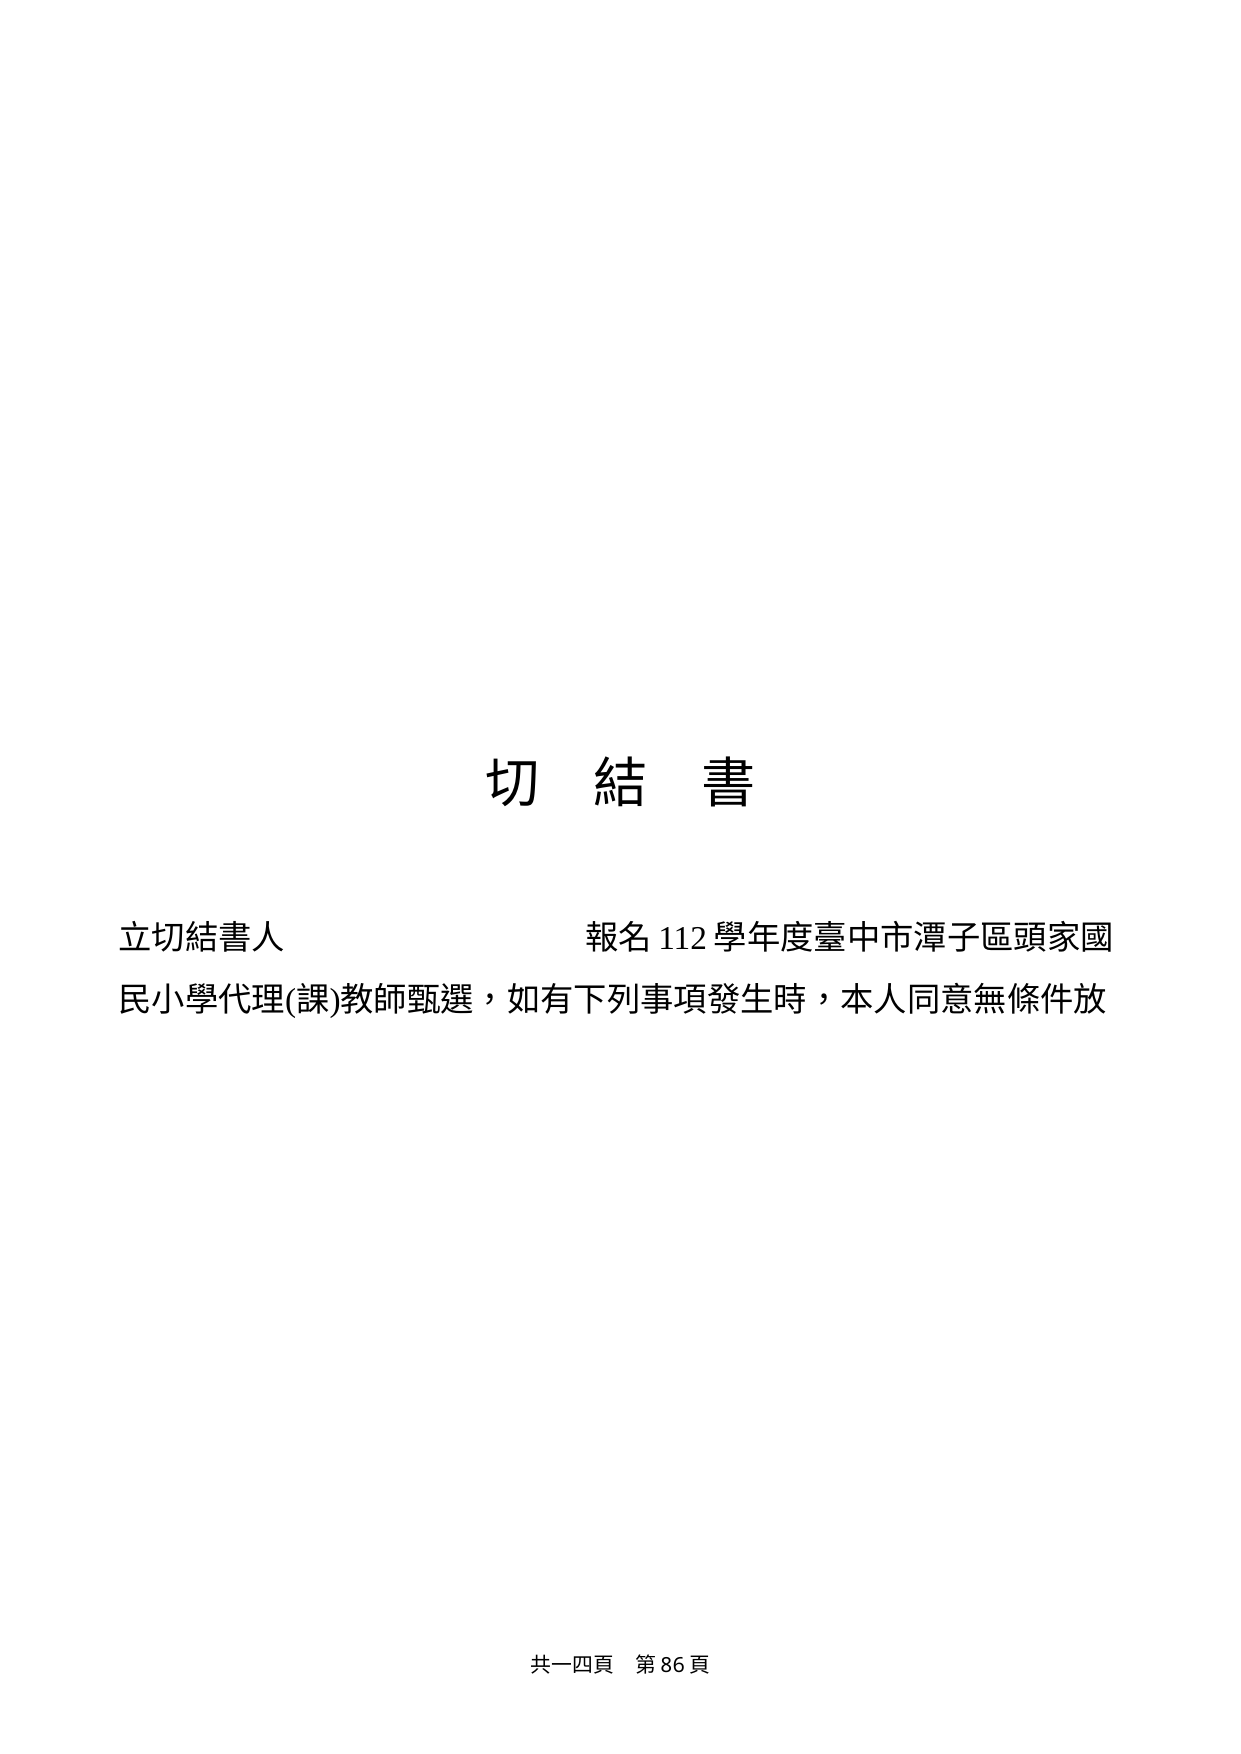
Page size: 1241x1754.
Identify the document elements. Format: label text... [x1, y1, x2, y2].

text 立切結書人 報名112學年度臺中市潭子區頭家國民小學代理(課)教師甄選，如有下列事項發生時，本人同意無條件放 [118, 893, 1122, 1018]
text 切 結 書 [118, 706, 1122, 831]
